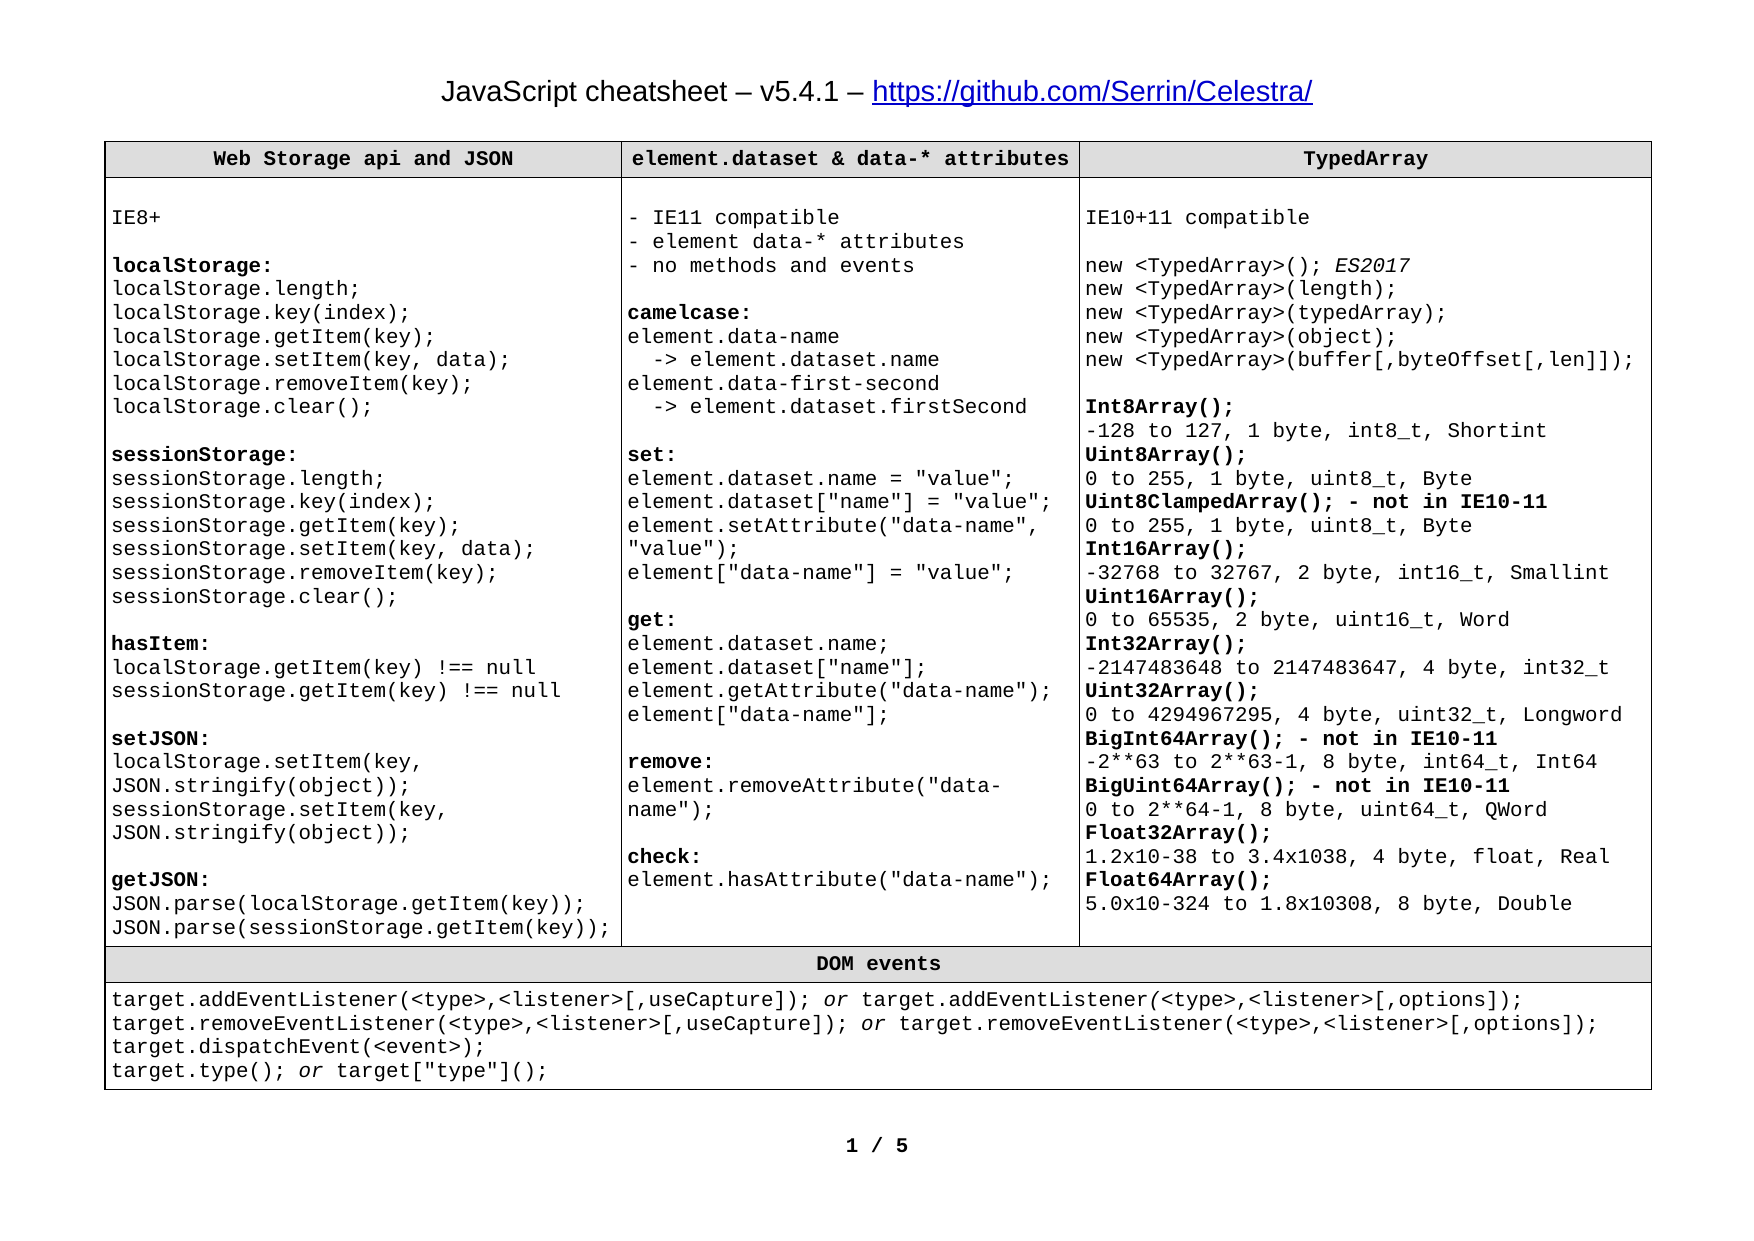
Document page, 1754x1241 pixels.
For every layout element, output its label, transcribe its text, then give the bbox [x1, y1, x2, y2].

table_cell - IE11 compatible - element data-* attributes - no methods and events camelcase: element.data-name -> element.dataset.name element.data-first-second -> element.dataset.firstSecond set: element.dataset.name = "value"; element.dataset["name"] = "value"; element.setAttribute("data-name", "value"); element["data-name"] = "value"; get: element.dataset.name; element.dataset["name"]; element.getAttribute("data-name"); element["data-name"]; remove: element.removeAttribute("data-name"); check: element.hasAttribute("data-name"); [622, 178, 1079, 946]
table_cell IE10+11 compatible new <TypedArray>(); ES2017 new <TypedArray>(length); new <TypedArray>(typedArray); new <TypedArray>(object); new <TypedArray>(buffer[,byteOffset[,len]]); Int8Array(); -128 to 127, 1 byte, int8_t, Shortint Uint8Array(); 0 to 255, 1 byte, uint8_t, Byte Uint8ClampedArray(); - not in IE10-11 0 to 255, 1 byte, uint8_t, Byte Int16Array(); -32768 to 32767, 2 byte, int16_t, Smallint Uint16Array(); 0 to 65535, 2 byte, uint16_t, Word Int32Array(); -2147483648 to 2147483647, 4 byte, int32_t Uint32Array(); 0 to 4294967295, 4 byte, uint32_t, Longword BigInt64Array(); - not in IE10-11 -2**63 to 2**63-1, 8 byte, int64_t, Int64 BigUint64Array(); - not in IE10-11 0 to 2**64-1, 8 byte, uint64_t, QWord Float32Array(); 1.2x10-38 to 3.4x1038, 4 byte, float, Real Float64Array(); 5.0x10-324 to 1.8x10308, 8 byte, Double [1080, 178, 1651, 946]
text JavaScript cheatsheet – v5.4.1 – https://github.com/Serrin/Celestra/ [105, 74, 1648, 107]
table_cell DOM events [106, 947, 1651, 982]
table_cell target.addEventListener(<type>,<listener>[,useCapture]); or target.addEventListener(<type>,<listener>[,options]); target.removeEventListener(<type>,<listener>[,useCapture]); or target.removeEventListener(<type>,<listener>[,options]); target.dispatchEvent(<event>); target.type(); or target["type"](); [106, 983, 1651, 1089]
table_cell IE8+ localStorage: localStorage.length; localStorage.key(index); localStorage.getItem(key); localStorage.setItem(key, data); localStorage.removeItem(key); localStorage.clear(); sessionStorage: sessionStorage.length; sessionStorage.key(index); sessionStorage.getItem(key); sessionStorage.setItem(key, data); sessionStorage.removeItem(key); sessionStorage.clear(); hasItem: localStorage.getItem(key) !== null sessionStorage.getItem(key) !== null setJSON: localStorage.setItem(key, JSON.stringify(object)); sessionStorage.setItem(key, JSON.stringify(object)); getJSON: JSON.parse(localStorage.getItem(key)); JSON.parse(sessionStorage.getItem(key)); [106, 178, 621, 946]
table_header Web Storage api and JSON [106, 142, 621, 177]
table_header TypedArray [1080, 142, 1651, 177]
table_header element.dataset & data-* attributes [622, 142, 1079, 177]
